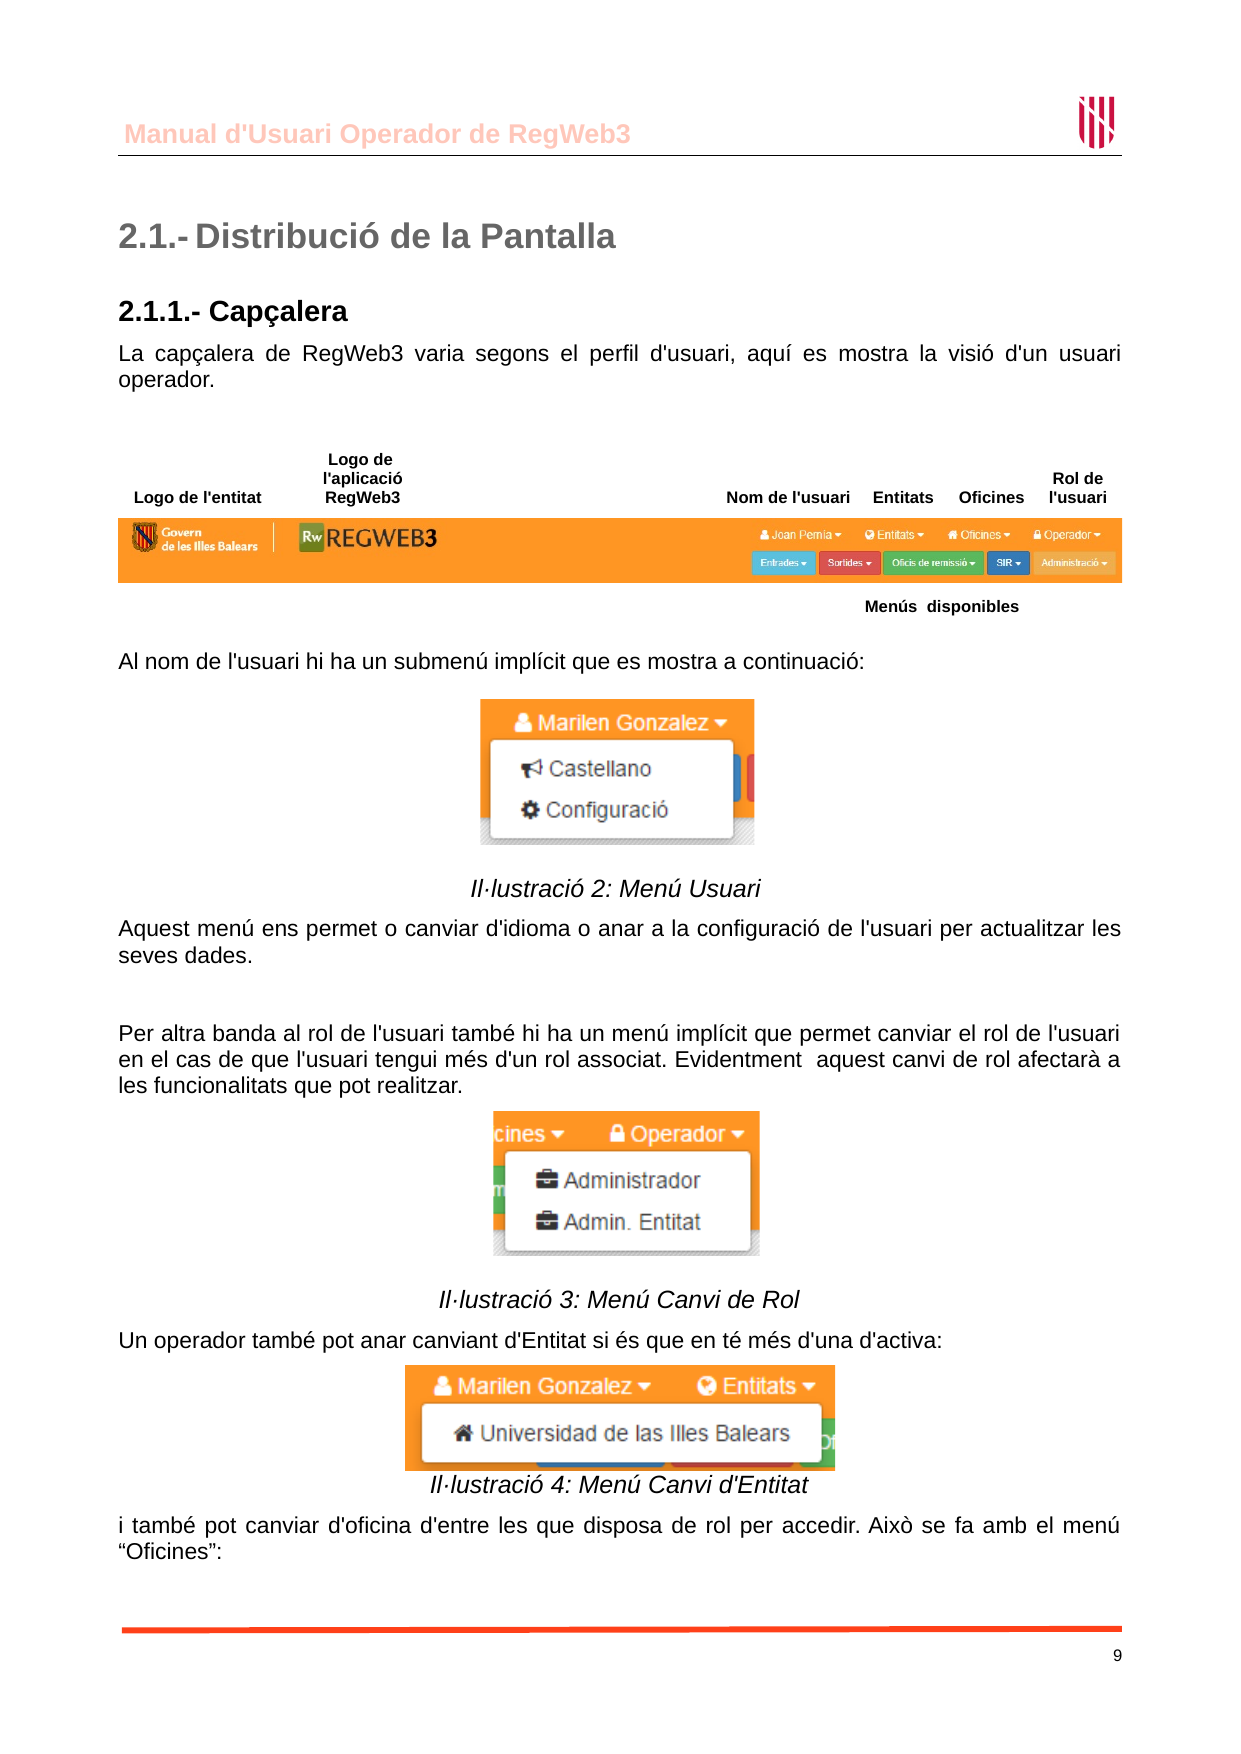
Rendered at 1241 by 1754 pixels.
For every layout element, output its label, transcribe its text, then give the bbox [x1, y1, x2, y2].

text La capçalera de RegWeb3 varia segons el perfil d'usuari, aquí es mostra la visió d'un usuari operador. [118, 340, 1122, 393]
table_header Oficines [950, 444, 1033, 513]
text Il·lustració 2: Menú Usuari [367, 874, 873, 903]
table_cell Menús disponibles [118, 583, 1122, 622]
table_header Nom de l'usuari [448, 444, 856, 513]
text Il·lustració 4: Menú Canvi d'Entitat [118, 1378, 1122, 1499]
table_header Entitats [856, 444, 950, 513]
text i també pot canviar d'oficina d'entre les que disposa de rol per accedir. Això se fa amb el menú “Oficines”: [118, 1512, 1122, 1564]
subtitle Distribució de la Pantalla [118, 216, 1122, 256]
table_header Logo de l'aplicació RegWeb3 [277, 444, 448, 513]
text Per altra banda al rol de l'usuari també hi ha un menú implícit que permet canviar el rol de l'usuari en el cas de que l'usuari tengui més d'un rol associat. Evidentment aquest canvi de rol afectarà a les funcionalitats que pot realitzar. [118, 1019, 1122, 1098]
table_header Logo de l'entitat [118, 444, 277, 513]
subtitle Capçalera [118, 294, 1122, 327]
table_header Rol de l'usuari [1033, 444, 1122, 513]
text Aquest menú ens permet o canviar d'idioma o anar a la configuració de l'usuari per actualitzar les seves dades. [118, 915, 1122, 968]
table_cell [118, 513, 1122, 518]
picture [118, 518, 1123, 583]
picture [1076, 94, 1117, 150]
text Al nom de l'usuari hi ha un submenú implícit que es mostra a continuació: [118, 648, 1122, 674]
text Il·lustració 3: Menú Canvi de Rol [398, 1285, 842, 1314]
text Un operador també pot anar canviant d'Entitat si és que en té més d'una d'activa: [118, 1327, 1122, 1353]
